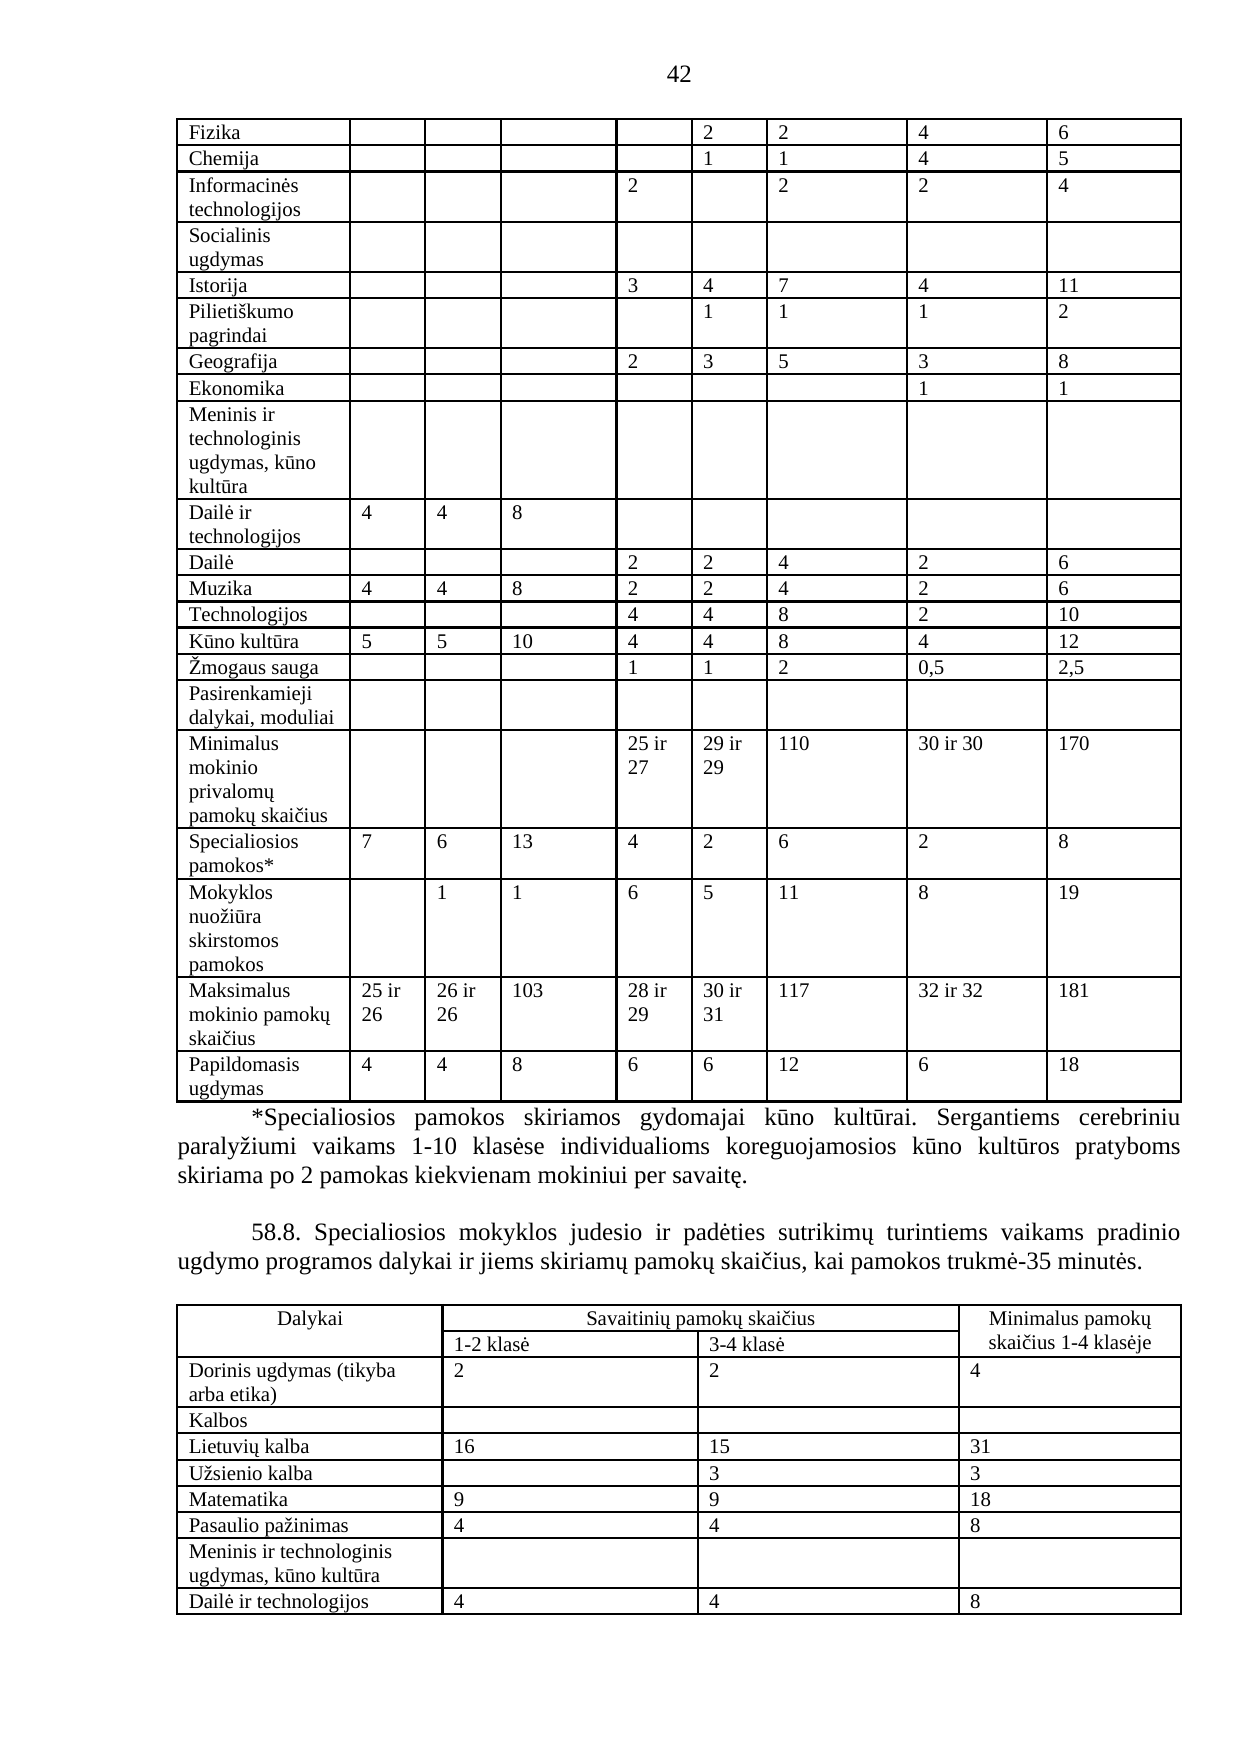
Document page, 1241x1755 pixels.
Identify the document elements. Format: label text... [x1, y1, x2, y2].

table_cell 29 ir 29 [693, 731, 766, 827]
table_cell [426, 603, 500, 626]
table_cell [426, 120, 500, 144]
table_cell 1 [768, 299, 906, 347]
table_cell [426, 173, 500, 221]
table_cell [693, 375, 766, 399]
table_cell [768, 681, 906, 729]
table_cell 8 [960, 1513, 1180, 1537]
table_cell 2 [908, 829, 1046, 877]
table_cell [502, 349, 615, 373]
table_cell 25 ir 26 [351, 978, 424, 1050]
table_cell 2 [908, 576, 1046, 600]
table_cell Kalbos [178, 1408, 441, 1432]
table_cell 8 [1048, 829, 1180, 877]
table_cell 8 [502, 500, 615, 548]
table_cell [618, 375, 691, 399]
table_cell 1 [908, 375, 1046, 399]
table_cell 8 [502, 576, 615, 600]
table_cell 3-4 klasė [699, 1332, 958, 1356]
table_cell [426, 550, 500, 574]
table_cell 11 [1048, 273, 1180, 297]
table_cell 0,5 [908, 655, 1046, 679]
table_cell 6 [1048, 576, 1180, 600]
table_cell 7 [768, 273, 906, 297]
table_cell [502, 120, 615, 144]
table_cell 4 [426, 1052, 500, 1100]
table_cell [426, 273, 500, 297]
table_cell Informacinės technologijos [178, 173, 349, 221]
table_cell 5 [768, 349, 906, 373]
table_cell 8 [960, 1589, 1180, 1613]
table_cell 1 [693, 299, 766, 347]
table_cell 26 ir 26 [426, 978, 500, 1050]
table_cell [502, 681, 615, 729]
table_cell [351, 173, 424, 221]
table_cell 2 [618, 576, 691, 600]
table_cell 12 [768, 1052, 906, 1100]
table_cell [426, 731, 500, 827]
table_cell 4 [351, 576, 424, 600]
table_cell 8 [1048, 349, 1180, 373]
table_cell Geografija [178, 349, 349, 373]
table_cell [699, 1408, 958, 1432]
table_cell Minimalus mokinio privalomų pamokų skaičius [178, 731, 349, 827]
table_cell [502, 375, 615, 399]
table_cell [768, 223, 906, 271]
table_cell 110 [768, 731, 906, 827]
table_cell [351, 681, 424, 729]
table_cell 4 [444, 1513, 697, 1537]
table_cell 2 [699, 1358, 958, 1406]
table_header Minimalus pamokų skaičius 1-4 klasėje [960, 1306, 1180, 1356]
table_cell [618, 500, 691, 548]
table_cell [618, 681, 691, 729]
table_cell 4 [768, 550, 906, 574]
table_cell 3 [908, 349, 1046, 373]
table_cell 8 [908, 880, 1046, 976]
text 58.8. Specialiosios mokyklos judesio ir padėties sutrikimų turintiems vaikams pradinio ugdymo programos dalykai ir jiems skiriamų pamokų skaičius, kai pamokos trukmė-35 minutės. [177, 1217, 1181, 1275]
table_cell 1-2 klasė [444, 1332, 697, 1356]
table_cell 4 [426, 500, 500, 548]
table_cell 1 [618, 655, 691, 679]
table_cell [351, 273, 424, 297]
table_cell [908, 681, 1046, 729]
table_cell [351, 375, 424, 399]
table_cell Meninis ir technologinis ugdymas, kūno kultūra [178, 402, 349, 498]
table_cell 1 [1048, 375, 1180, 399]
table_cell 170 [1048, 731, 1180, 827]
table_cell 8 [502, 1052, 615, 1100]
table_cell Meninis ir technologinis ugdymas, kūno kultūra [178, 1539, 441, 1587]
text *Specialiosios pamokos skiriamos gydomajai kūno kultūrai. Sergantiems cerebriniu paralyžiumi vaikams 1-10 klasėse individualioms koreguojamosios kūno kultūros pratyboms skiriama po 2 pamokas kiekvienam mokiniui per savaitę. [177, 1103, 1181, 1189]
table_cell Papildomasis ugdymas [178, 1052, 349, 1100]
table_cell 4 [351, 500, 424, 548]
table_cell 6 [426, 829, 500, 877]
table_cell [351, 120, 424, 144]
table_cell 4 [618, 603, 691, 626]
table_cell 16 [444, 1434, 697, 1458]
table_cell 4 [426, 576, 500, 600]
table_cell 2 [693, 829, 766, 877]
table_cell 30 ir 30 [908, 731, 1046, 827]
table_cell [768, 402, 906, 498]
table_cell 3 [693, 349, 766, 373]
table_cell [502, 173, 615, 221]
table_cell 117 [768, 978, 906, 1050]
table_cell [426, 375, 500, 399]
table_cell [502, 146, 615, 170]
table_cell Chemija [178, 146, 349, 170]
table_cell Dailė [178, 550, 349, 574]
table_cell 9 [444, 1487, 697, 1511]
table_cell 4 [908, 120, 1046, 144]
table_cell 2 [693, 576, 766, 600]
table_cell 25 ir 27 [618, 731, 691, 827]
table_cell 4 [444, 1589, 697, 1613]
table_cell [768, 375, 906, 399]
table_cell 11 [768, 880, 906, 976]
table_cell 4 [693, 629, 766, 653]
table_cell 30 ir 31 [693, 978, 766, 1050]
table_cell 1 [908, 299, 1046, 347]
table_cell [693, 223, 766, 271]
table_cell 18 [1048, 1052, 1180, 1100]
table_cell 4 [618, 629, 691, 653]
table_cell 19 [1048, 880, 1180, 976]
table_cell [351, 402, 424, 498]
table_cell [426, 349, 500, 373]
table_cell [908, 223, 1046, 271]
table_cell [426, 655, 500, 679]
table_cell [1048, 223, 1180, 271]
table_cell 6 [693, 1052, 766, 1100]
table_cell [618, 299, 691, 347]
table_cell Istorija [178, 273, 349, 297]
table_cell 8 [768, 629, 906, 653]
table_cell 2 [768, 173, 906, 221]
table_cell 181 [1048, 978, 1180, 1050]
table_cell 2 [618, 173, 691, 221]
table_cell [502, 299, 615, 347]
table_cell Matematika [178, 1487, 441, 1511]
table_cell 2 [693, 120, 766, 144]
table_header Dalykai [178, 1306, 441, 1356]
table_cell 4 [1048, 173, 1180, 221]
table_cell Specialiosios pamokos* [178, 829, 349, 877]
table_cell [351, 880, 424, 976]
table_cell [960, 1408, 1180, 1432]
table_cell 3 [699, 1461, 958, 1484]
table_cell 7 [351, 829, 424, 877]
table_cell 1 [693, 655, 766, 679]
table_cell 4 [351, 1052, 424, 1100]
table_cell 2 [908, 173, 1046, 221]
table_cell [444, 1408, 697, 1432]
table_cell [693, 402, 766, 498]
table_cell [693, 500, 766, 548]
table_cell [502, 550, 615, 574]
table_cell 2 [444, 1358, 697, 1406]
table_cell [351, 655, 424, 679]
table_cell 6 [1048, 120, 1180, 144]
table_cell 31 [960, 1434, 1180, 1458]
table_cell [426, 146, 500, 170]
table_cell 32 ir 32 [908, 978, 1046, 1050]
table_cell Kūno kultūra [178, 629, 349, 653]
table_cell 1 [502, 880, 615, 976]
table_cell [502, 223, 615, 271]
table_cell 2 [768, 655, 906, 679]
table_cell [351, 731, 424, 827]
table_cell [618, 120, 691, 144]
table_cell [693, 681, 766, 729]
table_cell 4 [618, 829, 691, 877]
table_cell 6 [1048, 550, 1180, 574]
table_cell [1048, 681, 1180, 729]
table_cell 1 [768, 146, 906, 170]
table_cell Mokyklos nuožiūra skirstomos pamokos [178, 880, 349, 976]
table_cell [1048, 402, 1180, 498]
table_cell 10 [1048, 603, 1180, 626]
table_cell [351, 223, 424, 271]
table_cell [693, 173, 766, 221]
table_cell Technologijos [178, 603, 349, 626]
table_cell 4 [768, 576, 906, 600]
table_cell 4 [693, 273, 766, 297]
table_cell 5 [693, 880, 766, 976]
table_cell 4 [693, 603, 766, 626]
table_cell 13 [502, 829, 615, 877]
table_cell 6 [768, 829, 906, 877]
table_cell Maksimalus mokinio pamokų skaičius [178, 978, 349, 1050]
table_cell 12 [1048, 629, 1180, 653]
table_cell 2,5 [1048, 655, 1180, 679]
table_cell 5 [426, 629, 500, 653]
table_header Savaitinių pamokų skaičius [444, 1306, 958, 1330]
table_cell [351, 603, 424, 626]
table_cell [351, 550, 424, 574]
table_cell [444, 1539, 697, 1587]
table_cell Pilietiškumo pagrindai [178, 299, 349, 347]
table_cell 103 [502, 978, 615, 1050]
table_cell 1 [693, 146, 766, 170]
table_cell 4 [960, 1358, 1180, 1406]
table_cell 18 [960, 1487, 1180, 1511]
table_cell 4 [908, 146, 1046, 170]
table_cell 2 [618, 349, 691, 373]
table_cell 2 [768, 120, 906, 144]
table_cell 6 [618, 880, 691, 976]
table_cell Dailė ir technologijos [178, 1589, 441, 1613]
table_cell [351, 299, 424, 347]
table_cell [502, 402, 615, 498]
table_cell 10 [502, 629, 615, 653]
table_cell Pasirenkamieji dalykai, moduliai [178, 681, 349, 729]
table_cell 8 [768, 603, 906, 626]
table_cell Pasaulio pažinimas [178, 1513, 441, 1537]
table_cell 2 [693, 550, 766, 574]
table_cell [351, 349, 424, 373]
table_cell Muzika [178, 576, 349, 600]
table_cell [426, 299, 500, 347]
table_cell [502, 603, 615, 626]
table_cell 6 [908, 1052, 1046, 1100]
table_cell [444, 1461, 697, 1484]
table_cell 2 [1048, 299, 1180, 347]
table_cell Užsienio kalba [178, 1461, 441, 1484]
table_cell [768, 500, 906, 548]
table_cell [426, 223, 500, 271]
table_cell 6 [618, 1052, 691, 1100]
table_cell [618, 402, 691, 498]
table_cell Lietuvių kalba [178, 1434, 441, 1458]
table_cell Fizika [178, 120, 349, 144]
table_cell [908, 500, 1046, 548]
table_cell 4 [908, 273, 1046, 297]
table_cell 4 [908, 629, 1046, 653]
table_cell 28 ir 29 [618, 978, 691, 1050]
table_cell [502, 655, 615, 679]
table_cell Žmogaus sauga [178, 655, 349, 679]
table_cell [426, 681, 500, 729]
table_cell 3 [960, 1461, 1180, 1484]
table_cell 5 [351, 629, 424, 653]
table_cell [618, 223, 691, 271]
table_cell 5 [1048, 146, 1180, 170]
table_cell Dorinis ugdymas (tikyba arba etika) [178, 1358, 441, 1406]
table_cell Dailė ir technologijos [178, 500, 349, 548]
table_cell 2 [908, 550, 1046, 574]
table_cell [960, 1539, 1180, 1587]
table_cell 2 [618, 550, 691, 574]
table_cell Socialinis ugdymas [178, 223, 349, 271]
table_cell 2 [908, 603, 1046, 626]
table_cell 3 [618, 273, 691, 297]
table_cell [618, 146, 691, 170]
table_cell 15 [699, 1434, 958, 1458]
table_cell 1 [426, 880, 500, 976]
table_cell [699, 1539, 958, 1587]
table_cell 4 [699, 1513, 958, 1537]
table_cell [502, 273, 615, 297]
table_cell [1048, 500, 1180, 548]
table_cell [908, 402, 1046, 498]
table_cell [351, 146, 424, 170]
table_cell 9 [699, 1487, 958, 1511]
table_cell [502, 731, 615, 827]
table_cell Ekonomika [178, 375, 349, 399]
table_cell [426, 402, 500, 498]
table_cell 4 [699, 1589, 958, 1613]
